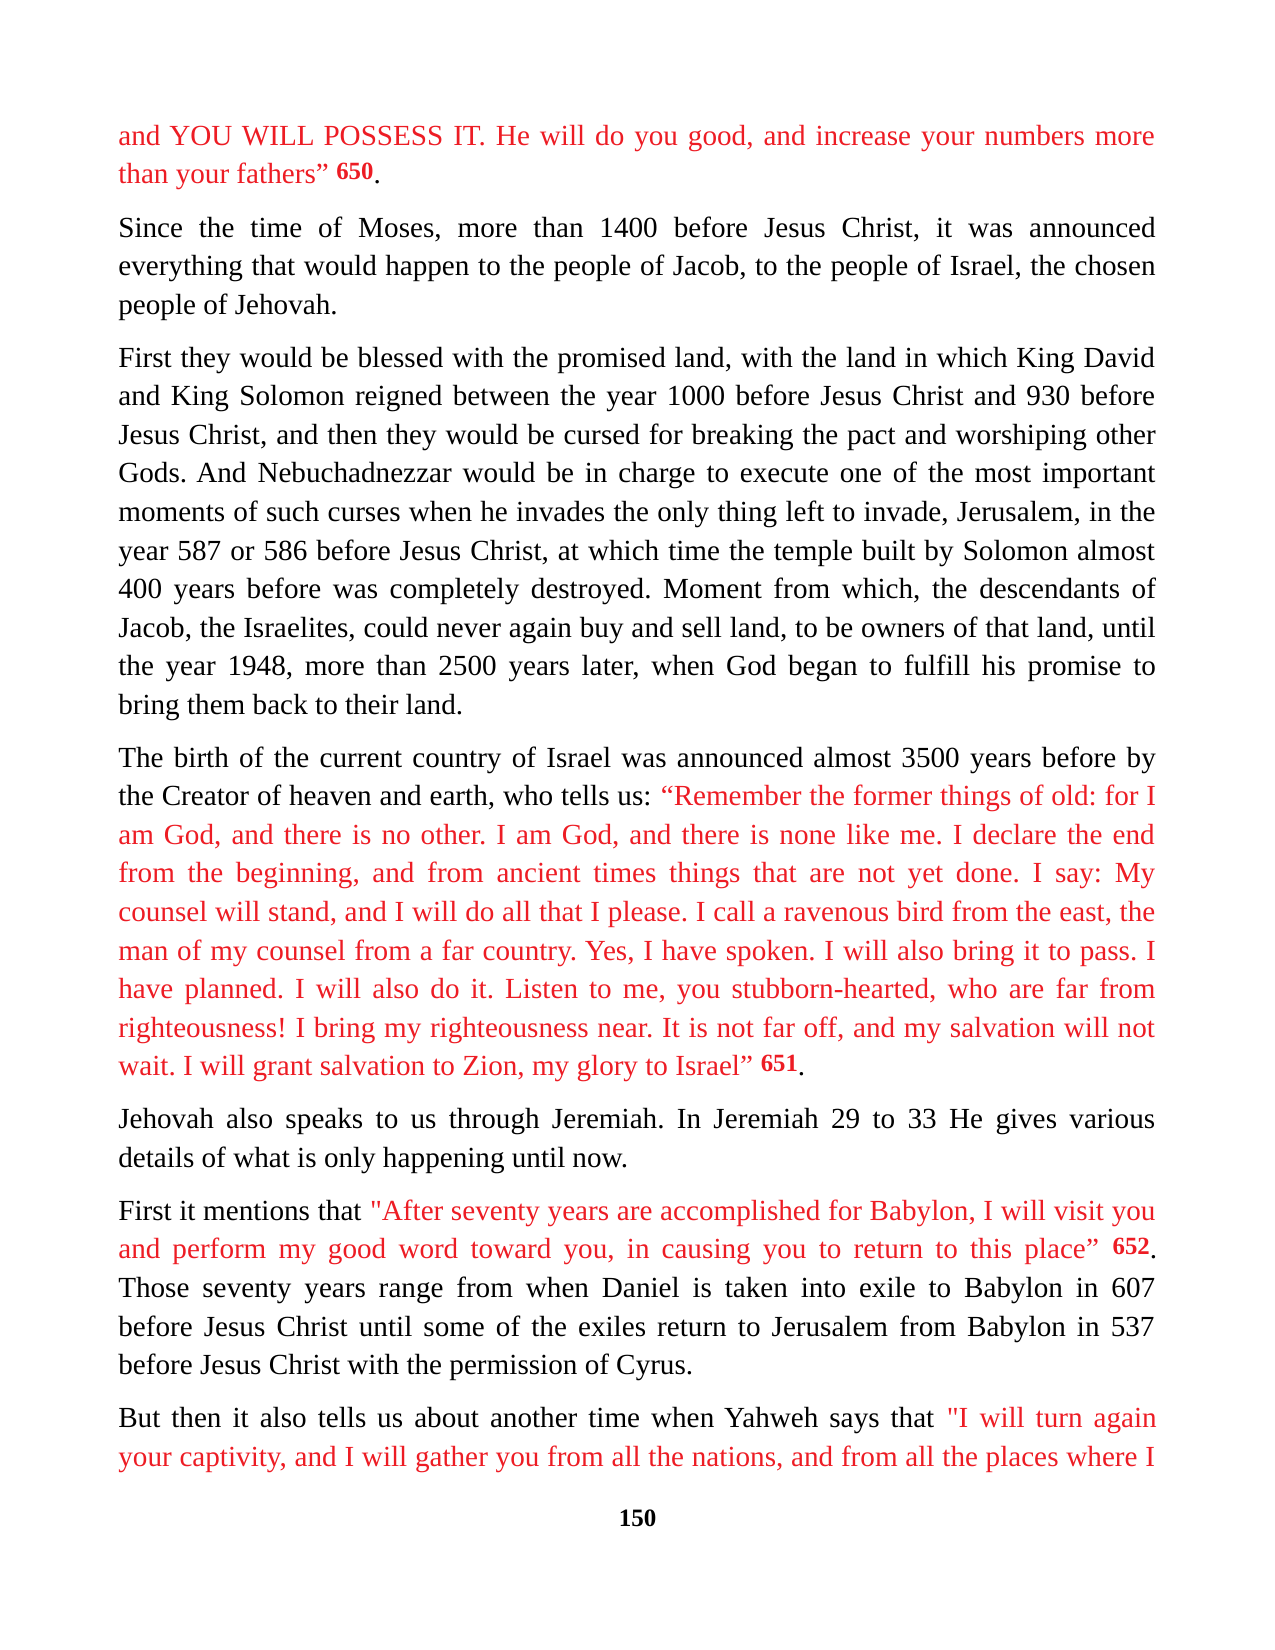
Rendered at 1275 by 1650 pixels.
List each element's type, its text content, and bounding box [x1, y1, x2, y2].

text and YOU WILL POSSESS IT. He will do you good, and increase your numbers more than your fathers” . [118, 118, 1157, 190]
text But then it also tells us about another time when Yahweh says that "I will turn again your captivity, and I will gather you from all the nations, and from all the places where I [118, 1400, 1157, 1472]
text First it mentions that "After seventy years are accomplished for Babylon, I will visit you and perform my good word toward you, in causing you to return to this place” . Those seventy years range from when Daniel is taken into exile to Babylon in 607 before Jesus Christ until some of the exiles return to Jerusalem from Babylon in 537 before Jesus Christ with the permission of Cyrus. [118, 1193, 1157, 1381]
text The birth of the current country of Israel was announced almost 3500 years before by the Creator of heaven and earth, who tells us: “Remember the former things of old: for I am God, and there is no other. I am God, and there is none like me. I declare the end from the beginning, and from ancient times things that are not yet done. I say: My counsel will stand, and I will do all that I please. I call a ravenous bird from the east, the man of my counsel from a far country. Yes, I have spoken. I will also bring it to pass. I have planned. I will also do it. Listen to me, you stubborn-hearted, who are far from righteousness! I bring my righteousness near. It is not far off, and my salvation will not wait. I will grant salvation to Zion, my glory to Israel” . [118, 740, 1157, 1082]
text Since the time of Moses, more than 1400 before Jesus Christ, it was announced everything that would happen to the people of Jacob, to the people of Israel, the chosen people of Jehovah. [118, 210, 1157, 320]
text Jehovah also speaks to us through Jeremiah. In Jeremiah 29 to 33 He gives various details of what is only happening until now. [118, 1101, 1157, 1173]
text First they would be blessed with the promised land, with the land in which King David and King Solomon reigned between the year 1000 before Jesus Christ and 930 before Jesus Christ, and then they would be cursed for breaking the pact and worshiping other Gods. And Nebuchadnezzar would be in charge to execute one of the most important moments of such curses when he invades the only thing left to invade, Jerusalem, in the year 587 or 586 before Jesus Christ, at which time the temple built by Solomon almost 400 years before was completely destroyed. Moment from which, the descendants of Jacob, the Israelites, could never again buy and sell land, to be owners of that land, until the year 1948, more than 2500 years later, when God began to fulfill his promise to bring them back to their land. [118, 340, 1157, 720]
